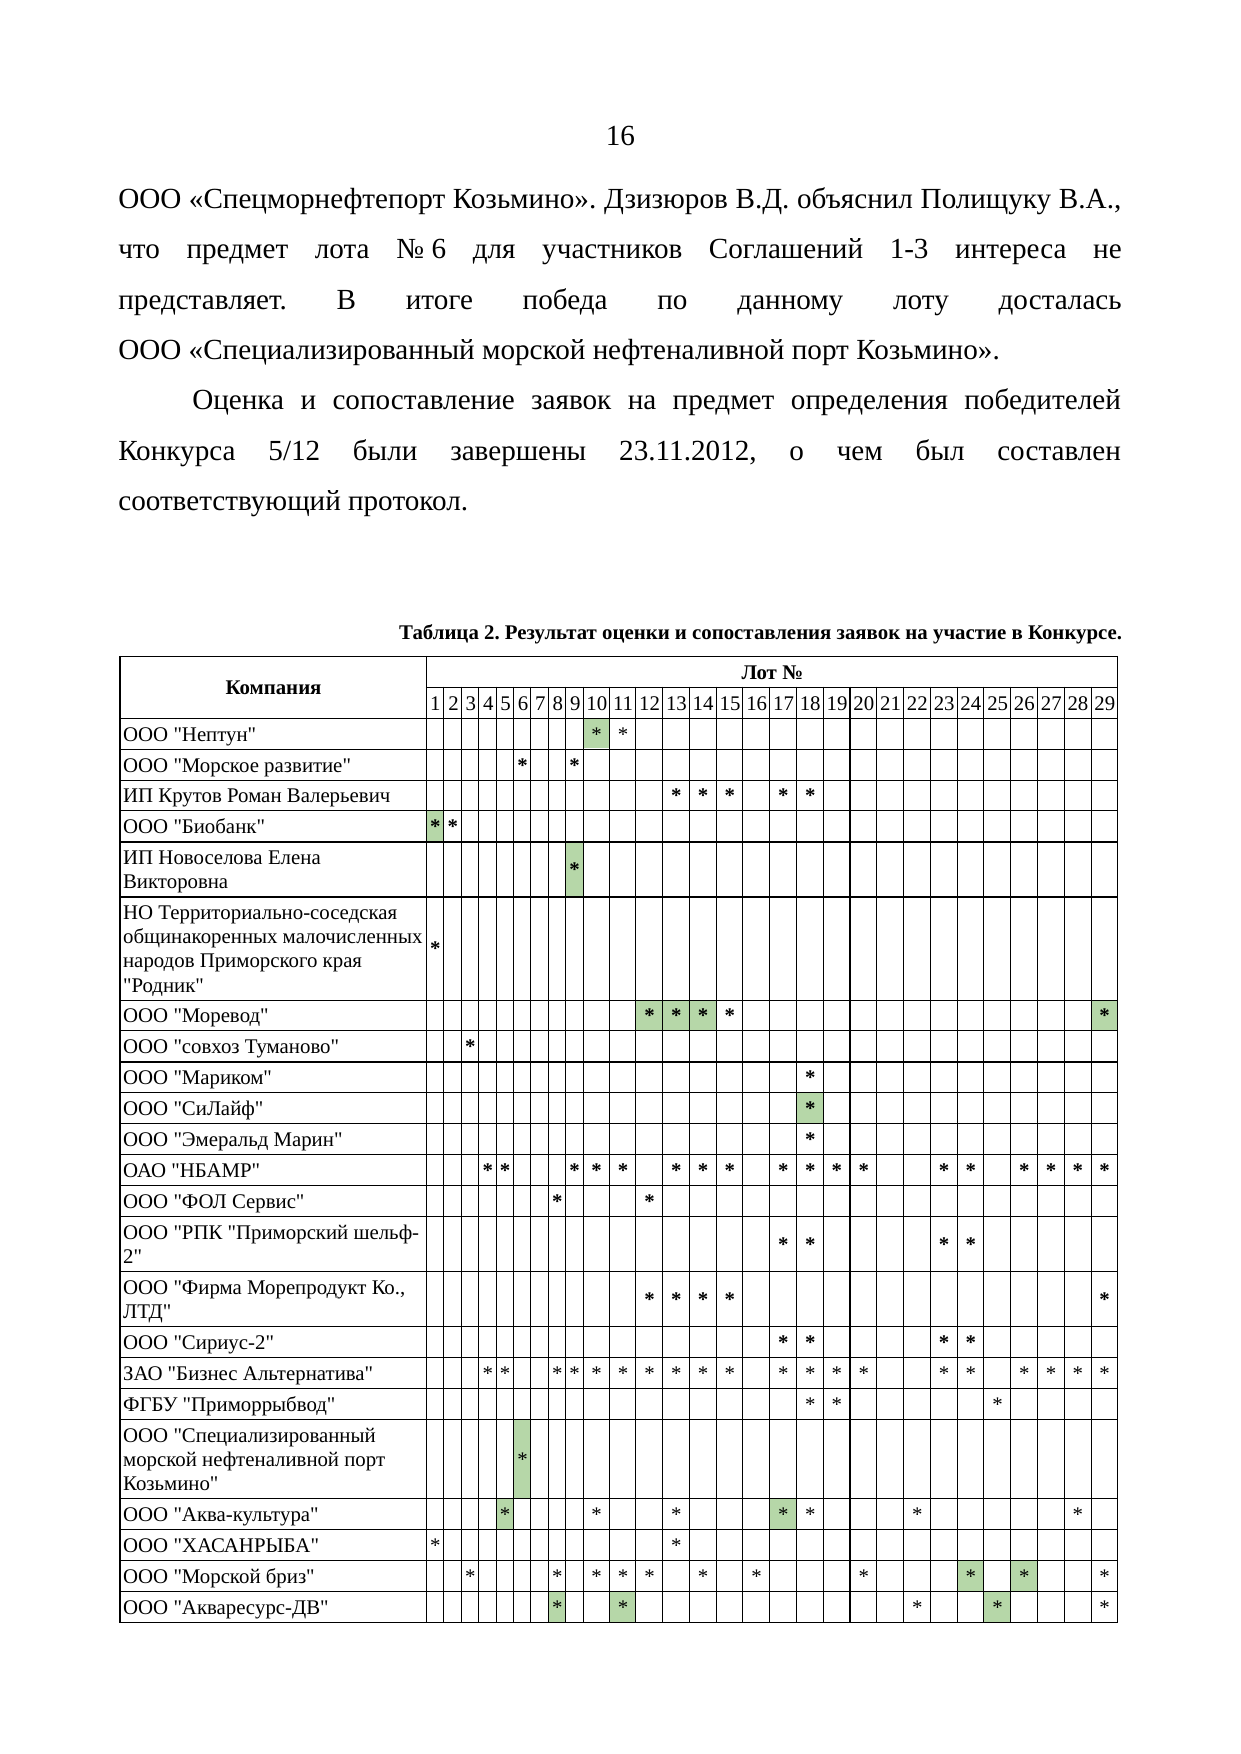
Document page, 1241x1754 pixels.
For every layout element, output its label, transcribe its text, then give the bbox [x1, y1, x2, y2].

table_cell [610, 1420, 635, 1498]
table_cell [1011, 1031, 1037, 1061]
table_cell [1038, 781, 1064, 810]
table_cell [824, 1272, 849, 1326]
table_cell [824, 1093, 849, 1123]
table_cell [877, 1001, 903, 1030]
table_cell [717, 1530, 742, 1560]
table_cell [663, 1063, 689, 1092]
table_cell [444, 1420, 461, 1498]
table_cell [743, 1592, 769, 1622]
table_cell ООО "Акваресурс-ДВ" [121, 1592, 426, 1622]
table_cell [549, 1327, 565, 1357]
table_cell * [797, 1155, 823, 1185]
table_cell [531, 811, 548, 841]
table_header Лот № [427, 657, 1117, 687]
table_cell [770, 1031, 796, 1061]
table_cell [717, 1031, 742, 1061]
table_cell [743, 781, 769, 810]
table_cell [851, 1093, 876, 1123]
table_cell [514, 1155, 530, 1185]
table_cell [931, 1186, 957, 1216]
table_cell [958, 1124, 983, 1154]
table_cell [743, 1327, 769, 1357]
table_cell [743, 1155, 769, 1185]
table_cell [1038, 1530, 1064, 1560]
table_cell * [958, 1358, 983, 1388]
table_cell [549, 1420, 565, 1498]
table_cell [514, 1124, 530, 1154]
table_cell [514, 1592, 530, 1622]
table_cell [636, 1155, 662, 1185]
table_cell [427, 1358, 443, 1388]
table_cell [743, 1063, 769, 1092]
table_cell [1092, 719, 1117, 748]
table_cell [1065, 843, 1091, 896]
table_cell [1038, 1327, 1064, 1357]
table_cell [497, 1063, 513, 1092]
table_cell * [797, 1124, 823, 1154]
table_cell * [549, 1592, 565, 1622]
table_cell [531, 781, 548, 810]
table_cell * [549, 1358, 565, 1388]
table_cell [427, 1124, 443, 1154]
table_cell [497, 1186, 513, 1216]
table_cell [462, 1272, 478, 1326]
table_cell [636, 781, 662, 810]
table_cell [566, 1217, 583, 1271]
table_cell 21 [877, 688, 903, 718]
table_cell [984, 1124, 1010, 1154]
table_cell НО Территориально-соседская общинакоренных малочисленных народов Приморского края "Родник" [121, 898, 426, 999]
table_cell [497, 811, 513, 841]
table_cell ИП Крутов Роман Валерьевич [121, 781, 426, 810]
table_cell [958, 1031, 983, 1061]
table_cell [824, 1186, 849, 1216]
table_cell [531, 1217, 548, 1271]
table_cell [427, 1031, 443, 1061]
table_cell * [549, 1561, 565, 1591]
table_cell [1011, 1530, 1037, 1560]
table_cell [497, 1001, 513, 1030]
table_cell ООО "СиЛайф" [121, 1093, 426, 1123]
table_cell 28 [1065, 688, 1091, 718]
table_cell [984, 1093, 1010, 1123]
table_cell [717, 1420, 742, 1498]
table_cell * [1038, 1155, 1064, 1185]
table_cell [877, 1124, 903, 1154]
table_cell [931, 1530, 957, 1560]
table_cell * [851, 1358, 876, 1388]
table_cell [1011, 1420, 1037, 1498]
table_cell [427, 843, 443, 896]
table_cell [663, 1186, 689, 1216]
table_cell * [690, 781, 716, 810]
table_cell [479, 1093, 496, 1123]
table_cell [1011, 1272, 1037, 1326]
table_cell [931, 1561, 957, 1591]
table_cell [904, 1420, 930, 1498]
table_cell [549, 781, 565, 810]
table_cell [531, 1499, 548, 1529]
table_cell [497, 1530, 513, 1560]
table_cell [479, 719, 496, 748]
table_cell 23 [931, 688, 957, 718]
table_cell [1038, 1186, 1064, 1216]
table_cell [479, 1499, 496, 1529]
table_cell [984, 1358, 1010, 1388]
table_cell [497, 843, 513, 896]
table_cell 17 [770, 688, 796, 718]
table_cell [984, 1001, 1010, 1030]
table_cell [531, 1001, 548, 1030]
table_cell * [797, 1358, 823, 1388]
table_cell 24 [958, 688, 983, 718]
table_cell [531, 1358, 548, 1388]
table_cell [514, 1186, 530, 1216]
table_cell [1038, 843, 1064, 896]
table_cell [904, 811, 930, 841]
table_cell * [1011, 1155, 1037, 1185]
table_cell [717, 1093, 742, 1123]
table_cell [797, 719, 823, 748]
table_cell [497, 781, 513, 810]
table_cell [824, 719, 849, 748]
table_cell [717, 719, 742, 748]
table_cell [877, 1327, 903, 1357]
table_cell [904, 843, 930, 896]
table_cell * [1092, 1592, 1117, 1622]
table_cell * [1011, 1561, 1037, 1591]
table_cell ООО "совхоз Туманово" [121, 1031, 426, 1061]
table_cell [690, 1592, 716, 1622]
table_cell [479, 1389, 496, 1419]
table_cell * [610, 1592, 635, 1622]
table_cell [549, 1124, 565, 1154]
table_cell [1065, 811, 1091, 841]
table_cell [904, 1124, 930, 1154]
table_cell * [1092, 1272, 1117, 1326]
table_cell [610, 1530, 635, 1560]
table_cell * [797, 1217, 823, 1271]
text ООО «Спецморнефтепорт Козьмино». Дзизюров В.Д. объяснил Полищуку В.А., что предмет лота № 6 для участников Соглашений 1-3 интереса не представляет. В итоге победа по данному лоту досталась ООО «Специализированный морской нефтеналивной порт Козьмино». [118, 181, 1122, 366]
table_cell * [958, 1561, 983, 1591]
table_cell [770, 1592, 796, 1622]
table_cell [770, 1389, 796, 1419]
table_cell [690, 811, 716, 841]
table_cell [444, 1499, 461, 1529]
table_cell [427, 1327, 443, 1357]
table_cell [958, 1389, 983, 1419]
table_cell * [427, 1530, 443, 1560]
table_cell * [904, 1592, 930, 1622]
table_cell [584, 1530, 609, 1560]
table_cell [743, 843, 769, 896]
table_cell [690, 1124, 716, 1154]
table_header Компания [121, 657, 426, 718]
table_cell [797, 1420, 823, 1498]
table_cell [877, 1155, 903, 1185]
table_cell * [1092, 1001, 1117, 1030]
table_cell [770, 1124, 796, 1154]
table_cell [1065, 1530, 1091, 1560]
table_cell [770, 750, 796, 779]
text Оценка и сопоставление заявок на предмет определения победителей Конкурса 5/12 были завершены 23.11.2012, о чем был составлен соответствующий протокол. [118, 382, 1122, 517]
table_cell * [636, 1561, 662, 1591]
table_cell [479, 1031, 496, 1061]
table_cell [717, 1327, 742, 1357]
table_cell [636, 1530, 662, 1560]
table_cell [958, 1499, 983, 1529]
table_cell [1011, 1217, 1037, 1271]
table_cell [717, 843, 742, 896]
table_cell [851, 1499, 876, 1529]
table_cell [824, 1124, 849, 1154]
table_cell [610, 781, 635, 810]
table_cell [1092, 1389, 1117, 1419]
table_cell [497, 750, 513, 779]
table_cell ООО "Сириус-2" [121, 1327, 426, 1357]
table_cell * [797, 1093, 823, 1123]
table_cell [1092, 811, 1117, 841]
table_cell [984, 1327, 1010, 1357]
table_cell [743, 1217, 769, 1271]
table_cell [743, 1001, 769, 1030]
table_cell [851, 1327, 876, 1357]
table_cell * [663, 1530, 689, 1560]
table_cell [566, 1592, 583, 1622]
table_cell [931, 750, 957, 779]
table_cell [717, 898, 742, 999]
table_cell [1038, 750, 1064, 779]
table_cell [1011, 898, 1037, 999]
table_cell [531, 898, 548, 999]
table_cell [1092, 1186, 1117, 1216]
table_cell [797, 1561, 823, 1591]
table_cell [877, 1031, 903, 1061]
table_cell [1011, 1592, 1037, 1622]
table_cell [851, 898, 876, 999]
table_cell [717, 1592, 742, 1622]
table_cell [1092, 781, 1117, 810]
table_cell [566, 1001, 583, 1030]
table_cell [584, 1063, 609, 1092]
table_cell 13 [663, 688, 689, 718]
table_cell [444, 898, 461, 999]
table_cell [584, 1420, 609, 1498]
table_cell [610, 1217, 635, 1271]
table_cell [743, 750, 769, 779]
table_cell [824, 1561, 849, 1591]
table_cell [610, 1001, 635, 1030]
table_cell 8 [549, 688, 565, 718]
table_cell [636, 1217, 662, 1271]
table_cell [636, 750, 662, 779]
table_cell ООО "Морское развитие" [121, 750, 426, 779]
table_cell [479, 1327, 496, 1357]
table_cell [717, 1217, 742, 1271]
table_cell [1011, 1499, 1037, 1529]
table_cell [904, 1389, 930, 1419]
table_cell [1092, 1420, 1117, 1498]
table_cell [462, 1530, 478, 1560]
table_cell [531, 1031, 548, 1061]
table_cell [1038, 1031, 1064, 1061]
table_cell [462, 719, 478, 748]
table_cell [984, 1155, 1010, 1185]
table_cell [663, 1217, 689, 1271]
table_cell [1065, 1272, 1091, 1326]
table_cell [549, 750, 565, 779]
table_cell [427, 1186, 443, 1216]
table_cell [514, 719, 530, 748]
table_cell [1038, 1499, 1064, 1529]
table_cell ООО "Фирма Морепродукт Ко., ЛТД" [121, 1272, 426, 1326]
table_cell * [497, 1358, 513, 1388]
table_cell [549, 898, 565, 999]
table_cell [462, 1124, 478, 1154]
table_cell * [931, 1327, 957, 1357]
table_cell [1092, 1530, 1117, 1560]
table_cell [958, 719, 983, 748]
table_cell [549, 811, 565, 841]
table_cell [1065, 1217, 1091, 1271]
table_cell [1011, 1389, 1037, 1419]
table_cell * [931, 1217, 957, 1271]
table_cell [958, 1186, 983, 1216]
table_cell [610, 1063, 635, 1092]
table_cell [958, 1592, 983, 1622]
table_cell [904, 1217, 930, 1271]
table_cell [1092, 898, 1117, 999]
table_cell * [636, 1358, 662, 1388]
table_cell [497, 1093, 513, 1123]
table_cell [1011, 1327, 1037, 1357]
table_cell [610, 1186, 635, 1216]
table_cell * [610, 719, 635, 748]
table_cell [1092, 1327, 1117, 1357]
table_cell [717, 1389, 742, 1419]
table_cell [770, 1186, 796, 1216]
table_cell [636, 1031, 662, 1061]
table_cell [462, 1389, 478, 1419]
table_cell [549, 1389, 565, 1419]
table_cell * [931, 1358, 957, 1388]
table_cell * [610, 1358, 635, 1388]
table_cell [851, 1420, 876, 1498]
table_cell [851, 719, 876, 748]
table_cell [904, 1186, 930, 1216]
table_cell [636, 1420, 662, 1498]
table_cell * [497, 1155, 513, 1185]
table_cell * [824, 1389, 849, 1419]
table_cell [663, 843, 689, 896]
table_cell [462, 1327, 478, 1357]
table_cell [984, 719, 1010, 748]
table_cell [636, 1592, 662, 1622]
table_cell [549, 1063, 565, 1092]
table_cell [958, 1530, 983, 1560]
table_cell * [797, 781, 823, 810]
table_cell [743, 1389, 769, 1419]
table_cell [514, 1093, 530, 1123]
table_cell [743, 1093, 769, 1123]
table_cell ООО "Аква-культура" [121, 1499, 426, 1529]
table_cell [1038, 719, 1064, 748]
table_cell [877, 1499, 903, 1529]
table_cell * [770, 1217, 796, 1271]
table_cell 5 [497, 688, 513, 718]
table_cell * [1038, 1358, 1064, 1388]
table_cell [531, 750, 548, 779]
table_cell [931, 1001, 957, 1030]
table_cell [663, 1420, 689, 1498]
table_cell [566, 811, 583, 841]
table_cell [743, 1420, 769, 1498]
table_cell * [610, 1155, 635, 1185]
table_cell [851, 1272, 876, 1326]
table_cell [690, 1217, 716, 1271]
table_cell [566, 1530, 583, 1560]
table_cell [497, 1272, 513, 1326]
table_cell [877, 898, 903, 999]
table_cell 9 [566, 688, 583, 718]
table_cell 16 [743, 688, 769, 718]
table_cell [479, 898, 496, 999]
table_cell [566, 1031, 583, 1061]
table_cell [1038, 1420, 1064, 1498]
table_cell [877, 1217, 903, 1271]
table_cell 10 [584, 688, 609, 718]
table_cell [1011, 1186, 1037, 1216]
table_cell * [663, 781, 689, 810]
table_cell [663, 898, 689, 999]
table_cell [427, 719, 443, 748]
table_cell 1 [427, 688, 443, 718]
table_cell * [690, 1272, 716, 1326]
table_cell [549, 1031, 565, 1061]
table_cell [479, 1063, 496, 1092]
table_cell [531, 1420, 548, 1498]
table_cell [531, 1561, 548, 1591]
table_cell [1038, 1217, 1064, 1271]
table_cell [824, 1592, 849, 1622]
table_cell ООО "Моревод" [121, 1001, 426, 1030]
table_cell [877, 1389, 903, 1419]
table_cell [584, 1186, 609, 1216]
table_cell [663, 1124, 689, 1154]
table_cell [427, 1272, 443, 1326]
table_cell [984, 811, 1010, 841]
table_cell [824, 781, 849, 810]
table_cell [743, 1530, 769, 1560]
table_cell [636, 719, 662, 748]
table_cell [904, 719, 930, 748]
table_cell [824, 1327, 849, 1357]
table_cell * [566, 1155, 583, 1185]
table_cell * [717, 1272, 742, 1326]
table_cell * [770, 781, 796, 810]
table_cell [984, 1031, 1010, 1061]
table_cell [931, 1031, 957, 1061]
table_cell * [797, 1327, 823, 1357]
table_cell [1065, 1327, 1091, 1357]
table_cell [690, 1389, 716, 1419]
table_cell [514, 1389, 530, 1419]
table_cell [549, 843, 565, 896]
table_cell [479, 811, 496, 841]
table_cell * [497, 1499, 513, 1529]
table_cell [444, 781, 461, 810]
text Таблица 2. Результат оценки и сопоставления заявок на участие в Конкурсе. [118, 620, 1122, 644]
table_cell [584, 1327, 609, 1357]
table_cell [1011, 1124, 1037, 1154]
table_cell [931, 781, 957, 810]
table_cell [743, 1499, 769, 1529]
table_cell [931, 843, 957, 896]
table_cell [444, 1530, 461, 1560]
table_cell [479, 1592, 496, 1622]
table_cell [531, 1186, 548, 1216]
table_cell [877, 1561, 903, 1591]
table_cell [931, 719, 957, 748]
table_cell [690, 750, 716, 779]
table_cell [958, 811, 983, 841]
table_cell [479, 750, 496, 779]
table_cell [479, 1420, 496, 1498]
table_cell [984, 843, 1010, 896]
table_cell [566, 1327, 583, 1357]
table_cell [958, 781, 983, 810]
table_cell [462, 1592, 478, 1622]
table_cell [743, 1031, 769, 1061]
table_cell [479, 1561, 496, 1591]
table_cell [984, 1186, 1010, 1216]
table_cell [462, 1358, 478, 1388]
table_cell [877, 1186, 903, 1216]
table_cell [851, 1186, 876, 1216]
table_cell [743, 1358, 769, 1388]
table_cell [743, 1186, 769, 1216]
table_cell * [1011, 1358, 1037, 1388]
table_cell * [984, 1592, 1010, 1622]
table_cell [1065, 1592, 1091, 1622]
table_cell [904, 1561, 930, 1591]
table_cell [584, 811, 609, 841]
table_cell * [690, 1358, 716, 1388]
table_cell * [462, 1031, 478, 1061]
table_cell * [663, 1499, 689, 1529]
table_cell [479, 1001, 496, 1030]
table_cell [514, 1499, 530, 1529]
table_cell [444, 1155, 461, 1185]
table_cell * [1092, 1155, 1117, 1185]
table_cell [444, 1031, 461, 1061]
table_cell [743, 898, 769, 999]
table_cell [566, 1063, 583, 1092]
table_cell * [770, 1499, 796, 1529]
table_cell [877, 719, 903, 748]
table_cell [1038, 1592, 1064, 1622]
table_cell [610, 1093, 635, 1123]
table_cell [1065, 1063, 1091, 1092]
table_cell [531, 1272, 548, 1326]
table_cell [770, 898, 796, 999]
table_cell 19 [824, 688, 849, 718]
table_cell * [584, 1358, 609, 1388]
table_cell * [958, 1155, 983, 1185]
table_cell [1092, 1031, 1117, 1061]
table_cell [743, 811, 769, 841]
table_cell [797, 1530, 823, 1560]
table_cell [1011, 1093, 1037, 1123]
table_cell [904, 898, 930, 999]
table_cell * [427, 811, 443, 841]
table_cell [531, 843, 548, 896]
table_cell [984, 750, 1010, 779]
table_cell * [958, 1327, 983, 1357]
table_cell [770, 1561, 796, 1591]
table_cell * [1065, 1358, 1091, 1388]
table_cell [851, 1530, 876, 1560]
table_cell 25 [984, 688, 1010, 718]
table_cell [497, 1327, 513, 1357]
table_cell [636, 843, 662, 896]
table_cell [904, 1530, 930, 1560]
table_cell [636, 898, 662, 999]
table_cell [904, 1031, 930, 1061]
table_cell [958, 1093, 983, 1123]
table_cell * [717, 781, 742, 810]
table_cell ООО "Мариком" [121, 1063, 426, 1092]
table_cell [770, 1093, 796, 1123]
table_cell [531, 1530, 548, 1560]
table_cell [497, 719, 513, 748]
table_cell [1038, 1272, 1064, 1326]
table_cell [958, 843, 983, 896]
table_cell * [1065, 1499, 1091, 1529]
table_cell [584, 1124, 609, 1154]
table_cell [851, 781, 876, 810]
table_cell [1011, 719, 1037, 748]
table_cell [444, 843, 461, 896]
table_cell * [1092, 1561, 1117, 1591]
table_cell [1038, 811, 1064, 841]
table_cell [584, 750, 609, 779]
table_cell [663, 811, 689, 841]
table_cell [566, 1499, 583, 1529]
table_cell [984, 1217, 1010, 1271]
table_cell 15 [717, 688, 742, 718]
table_cell [770, 1272, 796, 1326]
table_cell [462, 750, 478, 779]
table_cell [514, 1031, 530, 1061]
table_cell [877, 1093, 903, 1123]
table_cell [1065, 1389, 1091, 1419]
table_cell * [931, 1155, 957, 1185]
table_cell [797, 811, 823, 841]
table_cell [824, 1001, 849, 1030]
table_cell [462, 811, 478, 841]
table_cell [427, 1001, 443, 1030]
table_cell [444, 1217, 461, 1271]
table_cell [690, 1063, 716, 1092]
table_cell [824, 1031, 849, 1061]
table_cell [549, 1530, 565, 1560]
table_cell * [566, 750, 583, 779]
table_cell [797, 1186, 823, 1216]
table_cell [1011, 750, 1037, 779]
table_cell [514, 1063, 530, 1092]
table_cell [663, 1592, 689, 1622]
table_cell [824, 1063, 849, 1092]
table_cell 12 [636, 688, 662, 718]
table_cell [931, 1420, 957, 1498]
table_cell [566, 1186, 583, 1216]
table_cell [497, 1420, 513, 1498]
table_cell [797, 750, 823, 779]
table_cell * [984, 1389, 1010, 1419]
table_cell * [690, 1001, 716, 1030]
table_cell [427, 1217, 443, 1271]
table_cell [444, 1093, 461, 1123]
table_cell [514, 781, 530, 810]
table_cell [690, 898, 716, 999]
table_cell 27 [1038, 688, 1064, 718]
table_cell [427, 1093, 443, 1123]
table_cell [427, 1499, 443, 1529]
table_cell [877, 750, 903, 779]
table_cell [1065, 750, 1091, 779]
table_cell [931, 811, 957, 841]
table_cell [797, 898, 823, 999]
table_cell [566, 719, 583, 748]
table_cell [797, 1272, 823, 1326]
table_cell [797, 1592, 823, 1622]
table_cell [610, 811, 635, 841]
table_cell [690, 1420, 716, 1498]
table_cell ООО "РПК "Приморский шельф-2" [121, 1217, 426, 1271]
table_cell [690, 843, 716, 896]
table_cell [877, 1272, 903, 1326]
table_cell [479, 1272, 496, 1326]
table_cell [743, 719, 769, 748]
table_cell [984, 898, 1010, 999]
table_cell [877, 1592, 903, 1622]
table_cell [479, 843, 496, 896]
table_cell * [1092, 1358, 1117, 1388]
table_cell [984, 1561, 1010, 1591]
table_cell 4 [479, 688, 496, 718]
table_cell [427, 1063, 443, 1092]
table_cell [584, 781, 609, 810]
table_cell [444, 1124, 461, 1154]
table_cell [663, 1327, 689, 1357]
table_cell [462, 1499, 478, 1529]
table_cell [497, 898, 513, 999]
table_cell [797, 843, 823, 896]
table_cell [770, 1530, 796, 1560]
table_cell [531, 1124, 548, 1154]
table_cell [663, 750, 689, 779]
table_cell ФГБУ "Приморрыбвод" [121, 1389, 426, 1419]
table_cell [531, 719, 548, 748]
table_cell [690, 1530, 716, 1560]
table_cell [549, 1155, 565, 1185]
table_cell * [797, 1499, 823, 1529]
table_cell [584, 1592, 609, 1622]
table_cell * [851, 1561, 876, 1591]
table_cell [636, 1389, 662, 1419]
table_cell [566, 1093, 583, 1123]
table_cell [877, 781, 903, 810]
table_cell [824, 898, 849, 999]
table_cell [444, 1358, 461, 1388]
table_cell [717, 750, 742, 779]
table_cell * [717, 1001, 742, 1030]
table_cell [931, 1063, 957, 1092]
table_cell 20 [851, 688, 876, 718]
table_cell [851, 1031, 876, 1061]
table_cell [636, 1327, 662, 1357]
table_cell [444, 1001, 461, 1030]
table_cell [427, 1155, 443, 1185]
table_cell [824, 1420, 849, 1498]
table_cell [851, 811, 876, 841]
table_cell [877, 1358, 903, 1388]
table_cell [877, 1420, 903, 1498]
table_cell * [690, 1561, 716, 1591]
table_cell 7 [531, 688, 548, 718]
table_cell [743, 1272, 769, 1326]
table_cell * [851, 1155, 876, 1185]
table_cell ИП Новоселова Елена Викторовна [121, 843, 426, 896]
table_cell [514, 1001, 530, 1030]
table_cell [497, 1124, 513, 1154]
table_cell [1065, 1031, 1091, 1061]
table_cell [1065, 898, 1091, 999]
table_cell * [797, 1063, 823, 1092]
table_cell [904, 1093, 930, 1123]
table_cell [566, 1420, 583, 1498]
table_cell [584, 843, 609, 896]
table_cell [1065, 1093, 1091, 1123]
table_cell [584, 1093, 609, 1123]
table_cell [427, 1592, 443, 1622]
table_cell [514, 1217, 530, 1271]
table_cell [462, 1420, 478, 1498]
table_cell [549, 1499, 565, 1529]
table_cell [531, 1592, 548, 1622]
table_cell [984, 1530, 1010, 1560]
table_cell [610, 1499, 635, 1529]
table_cell [566, 781, 583, 810]
table_cell [584, 898, 609, 999]
table_cell * [566, 1358, 583, 1388]
table_cell * [514, 750, 530, 779]
table_cell [797, 1001, 823, 1030]
table_cell 11 [610, 688, 635, 718]
table_cell [958, 1272, 983, 1326]
table_cell * [584, 1155, 609, 1185]
table_cell [1038, 1063, 1064, 1092]
table_cell * [743, 1561, 769, 1591]
table_cell [610, 750, 635, 779]
table_cell [904, 1001, 930, 1030]
table_cell [958, 898, 983, 999]
table_cell [462, 898, 478, 999]
table_cell [636, 1093, 662, 1123]
table_cell ООО "ХАСАНРЫБА" [121, 1530, 426, 1560]
table_cell [851, 1217, 876, 1271]
table_cell [584, 1217, 609, 1271]
table_cell [770, 1001, 796, 1030]
table_cell * [663, 1001, 689, 1030]
table_cell [1092, 1063, 1117, 1092]
table_cell [931, 1093, 957, 1123]
table_cell [566, 1561, 583, 1591]
table_cell [1092, 1217, 1117, 1271]
table_cell [636, 811, 662, 841]
table_cell [717, 1063, 742, 1092]
table_cell 2 [444, 688, 461, 718]
table_cell [636, 1124, 662, 1154]
table_cell [1092, 1499, 1117, 1529]
table_cell [824, 811, 849, 841]
table_cell [824, 1217, 849, 1271]
table_cell [584, 1001, 609, 1030]
table_cell * [770, 1155, 796, 1185]
table_cell [717, 1124, 742, 1154]
table_cell [610, 843, 635, 896]
table_cell * [479, 1358, 496, 1388]
table_cell [904, 781, 930, 810]
table_cell [851, 750, 876, 779]
table_cell [566, 1272, 583, 1326]
table_cell [851, 1592, 876, 1622]
table_cell [824, 1499, 849, 1529]
table_cell [479, 1217, 496, 1271]
table_cell [770, 719, 796, 748]
table_cell * [462, 1561, 478, 1591]
table_cell [462, 843, 478, 896]
table_cell [984, 781, 1010, 810]
table_cell [444, 1327, 461, 1357]
table_cell [462, 781, 478, 810]
table_cell [717, 1561, 742, 1591]
table_cell * [479, 1155, 496, 1185]
table_cell [904, 750, 930, 779]
table_cell [462, 1155, 478, 1185]
table_cell [770, 811, 796, 841]
table_cell [549, 1093, 565, 1123]
table_cell 29 [1092, 688, 1117, 718]
table_cell [717, 1186, 742, 1216]
table_cell [770, 1063, 796, 1092]
table_cell [636, 1063, 662, 1092]
table_cell [717, 811, 742, 841]
table_cell ООО "Биобанк" [121, 811, 426, 841]
table_cell [1065, 719, 1091, 748]
table_cell [1038, 1001, 1064, 1030]
table_cell [427, 781, 443, 810]
table_cell * [663, 1358, 689, 1388]
table_cell [690, 1031, 716, 1061]
table_cell [566, 1124, 583, 1154]
table_cell [663, 1093, 689, 1123]
table_cell [931, 1272, 957, 1326]
table_cell [497, 1217, 513, 1271]
table_cell [984, 1272, 1010, 1326]
table_cell [531, 1327, 548, 1357]
table_cell ЗАО "Бизнес Альтернатива" [121, 1358, 426, 1388]
table_cell * [566, 843, 583, 896]
table_cell [444, 1561, 461, 1591]
table_cell [1092, 750, 1117, 779]
table_cell [514, 1530, 530, 1560]
table_cell [1038, 898, 1064, 999]
table_cell [1065, 1124, 1091, 1154]
table_cell [824, 750, 849, 779]
table_cell * [824, 1155, 849, 1185]
table_cell 6 [514, 688, 530, 718]
table_cell [584, 1031, 609, 1061]
table_cell [462, 1217, 478, 1271]
table_cell [1038, 1124, 1064, 1154]
table_cell * [904, 1499, 930, 1529]
table_cell [931, 1499, 957, 1529]
table_cell * [797, 1389, 823, 1419]
table_cell ООО "Нептун" [121, 719, 426, 748]
table_cell 26 [1011, 688, 1037, 718]
table_cell ООО "Специализированный морской нефтеналивной порт Козьмино" [121, 1420, 426, 1498]
table_cell * [770, 1327, 796, 1357]
table_cell [663, 1389, 689, 1419]
table_cell * [549, 1186, 565, 1216]
table_cell [1011, 811, 1037, 841]
table_cell [444, 1389, 461, 1419]
table_cell ООО "Эмеральд Марин" [121, 1124, 426, 1154]
table_cell [610, 1272, 635, 1326]
table_cell [531, 1093, 548, 1123]
table_cell [444, 719, 461, 748]
table_cell * [584, 1561, 609, 1591]
table_cell ОАО "НБАМР" [121, 1155, 426, 1185]
table_cell [663, 719, 689, 748]
table_cell [851, 1063, 876, 1092]
table_cell [1038, 1561, 1064, 1591]
table_cell [427, 1389, 443, 1419]
table_cell ООО "Морской бриз" [121, 1561, 426, 1591]
table_cell [444, 1063, 461, 1092]
table_cell [514, 898, 530, 999]
table_cell * [514, 1420, 530, 1498]
table_cell [877, 811, 903, 841]
table_cell [931, 1389, 957, 1419]
table_cell [610, 898, 635, 999]
table_cell [514, 1561, 530, 1591]
table_cell * [636, 1186, 662, 1216]
table_cell [514, 843, 530, 896]
table_cell [958, 1063, 983, 1092]
table_cell [904, 1155, 930, 1185]
table_cell [566, 898, 583, 999]
table_cell [958, 1420, 983, 1498]
table_cell [717, 1499, 742, 1529]
table_cell [984, 1063, 1010, 1092]
table_cell [1065, 1001, 1091, 1030]
table_cell [531, 1155, 548, 1185]
table_cell [531, 1389, 548, 1419]
table_cell [427, 750, 443, 779]
table_cell [1038, 1093, 1064, 1123]
table_cell [931, 1592, 957, 1622]
table_cell [462, 1001, 478, 1030]
table_cell [1065, 1420, 1091, 1498]
table_cell * [444, 811, 461, 841]
table_cell [663, 1031, 689, 1061]
table_cell [427, 1420, 443, 1498]
table_cell [931, 1124, 957, 1154]
table_cell [690, 1327, 716, 1357]
table_cell [663, 1561, 689, 1591]
table_cell [566, 1389, 583, 1419]
table_cell 22 [904, 688, 930, 718]
table_cell * [717, 1155, 742, 1185]
table_cell * [690, 1155, 716, 1185]
table_cell [427, 1561, 443, 1591]
table_cell [497, 1389, 513, 1419]
table_cell [958, 750, 983, 779]
table_cell [462, 1063, 478, 1092]
table_cell [610, 1389, 635, 1419]
table_cell * [427, 898, 443, 999]
table_cell [514, 811, 530, 841]
table_cell [1092, 843, 1117, 896]
table_cell [549, 1001, 565, 1030]
table_cell [1011, 1063, 1037, 1092]
table_cell [462, 1093, 478, 1123]
table_cell * [1065, 1155, 1091, 1185]
table_cell [851, 1124, 876, 1154]
table_cell [851, 843, 876, 896]
table_cell [444, 1272, 461, 1326]
table_cell [877, 1530, 903, 1560]
table_cell [514, 1327, 530, 1357]
table_cell [479, 1186, 496, 1216]
table_cell [479, 781, 496, 810]
table_cell * [824, 1358, 849, 1388]
table_cell [743, 1124, 769, 1154]
table_cell [770, 1420, 796, 1498]
table_cell ООО "ФОЛ Сервис" [121, 1186, 426, 1216]
table_cell * [610, 1561, 635, 1591]
table_cell [877, 843, 903, 896]
table_cell [851, 1001, 876, 1030]
table_cell [690, 719, 716, 748]
table_cell [1065, 1186, 1091, 1216]
table_cell [497, 1592, 513, 1622]
table_cell [797, 1031, 823, 1061]
table_cell [497, 1031, 513, 1061]
table_cell [690, 1093, 716, 1123]
table_cell [584, 1389, 609, 1419]
table_cell [444, 1592, 461, 1622]
table_cell [462, 1186, 478, 1216]
table_cell [931, 898, 957, 999]
table_cell * [584, 719, 609, 748]
table_cell * [663, 1272, 689, 1326]
table_cell [1011, 781, 1037, 810]
table_cell [636, 1499, 662, 1529]
table_cell [904, 1063, 930, 1092]
table_cell [690, 1499, 716, 1529]
table_cell [549, 719, 565, 748]
table_cell [770, 843, 796, 896]
table_cell [851, 1389, 876, 1419]
table_cell [549, 1272, 565, 1326]
table_cell [531, 1063, 548, 1092]
table_cell [514, 1272, 530, 1326]
table_cell * [717, 1358, 742, 1388]
table_cell 3 [462, 688, 478, 718]
table_cell [479, 1124, 496, 1154]
table_cell [1011, 1001, 1037, 1030]
table_cell [514, 1358, 530, 1388]
table_cell [824, 1530, 849, 1560]
table_cell [497, 1561, 513, 1591]
table_cell [610, 1124, 635, 1154]
table_cell [1065, 1561, 1091, 1591]
table_cell [479, 1530, 496, 1560]
table_cell 18 [797, 688, 823, 718]
table_cell * [770, 1358, 796, 1388]
table_cell * [584, 1499, 609, 1529]
table_cell [610, 1031, 635, 1061]
table_cell [444, 1186, 461, 1216]
table_cell [1038, 1389, 1064, 1419]
table_cell [984, 1420, 1010, 1498]
table_cell [1092, 1093, 1117, 1123]
table_cell * [636, 1272, 662, 1326]
table_cell [1011, 843, 1037, 896]
table_cell * [958, 1217, 983, 1271]
table_cell [1065, 781, 1091, 810]
table_cell [444, 750, 461, 779]
table_cell [958, 1001, 983, 1030]
table_cell * [636, 1001, 662, 1030]
table_cell [877, 1063, 903, 1092]
table_cell [584, 1272, 609, 1326]
table_cell [904, 1327, 930, 1357]
table_cell [549, 1217, 565, 1271]
table_cell [904, 1358, 930, 1388]
table_cell [904, 1272, 930, 1326]
table_cell [610, 1327, 635, 1357]
table_cell 14 [690, 688, 716, 718]
table_cell [984, 1499, 1010, 1529]
table_cell [824, 843, 849, 896]
table_cell [1092, 1124, 1117, 1154]
table_cell [690, 1186, 716, 1216]
table_cell * [663, 1155, 689, 1185]
